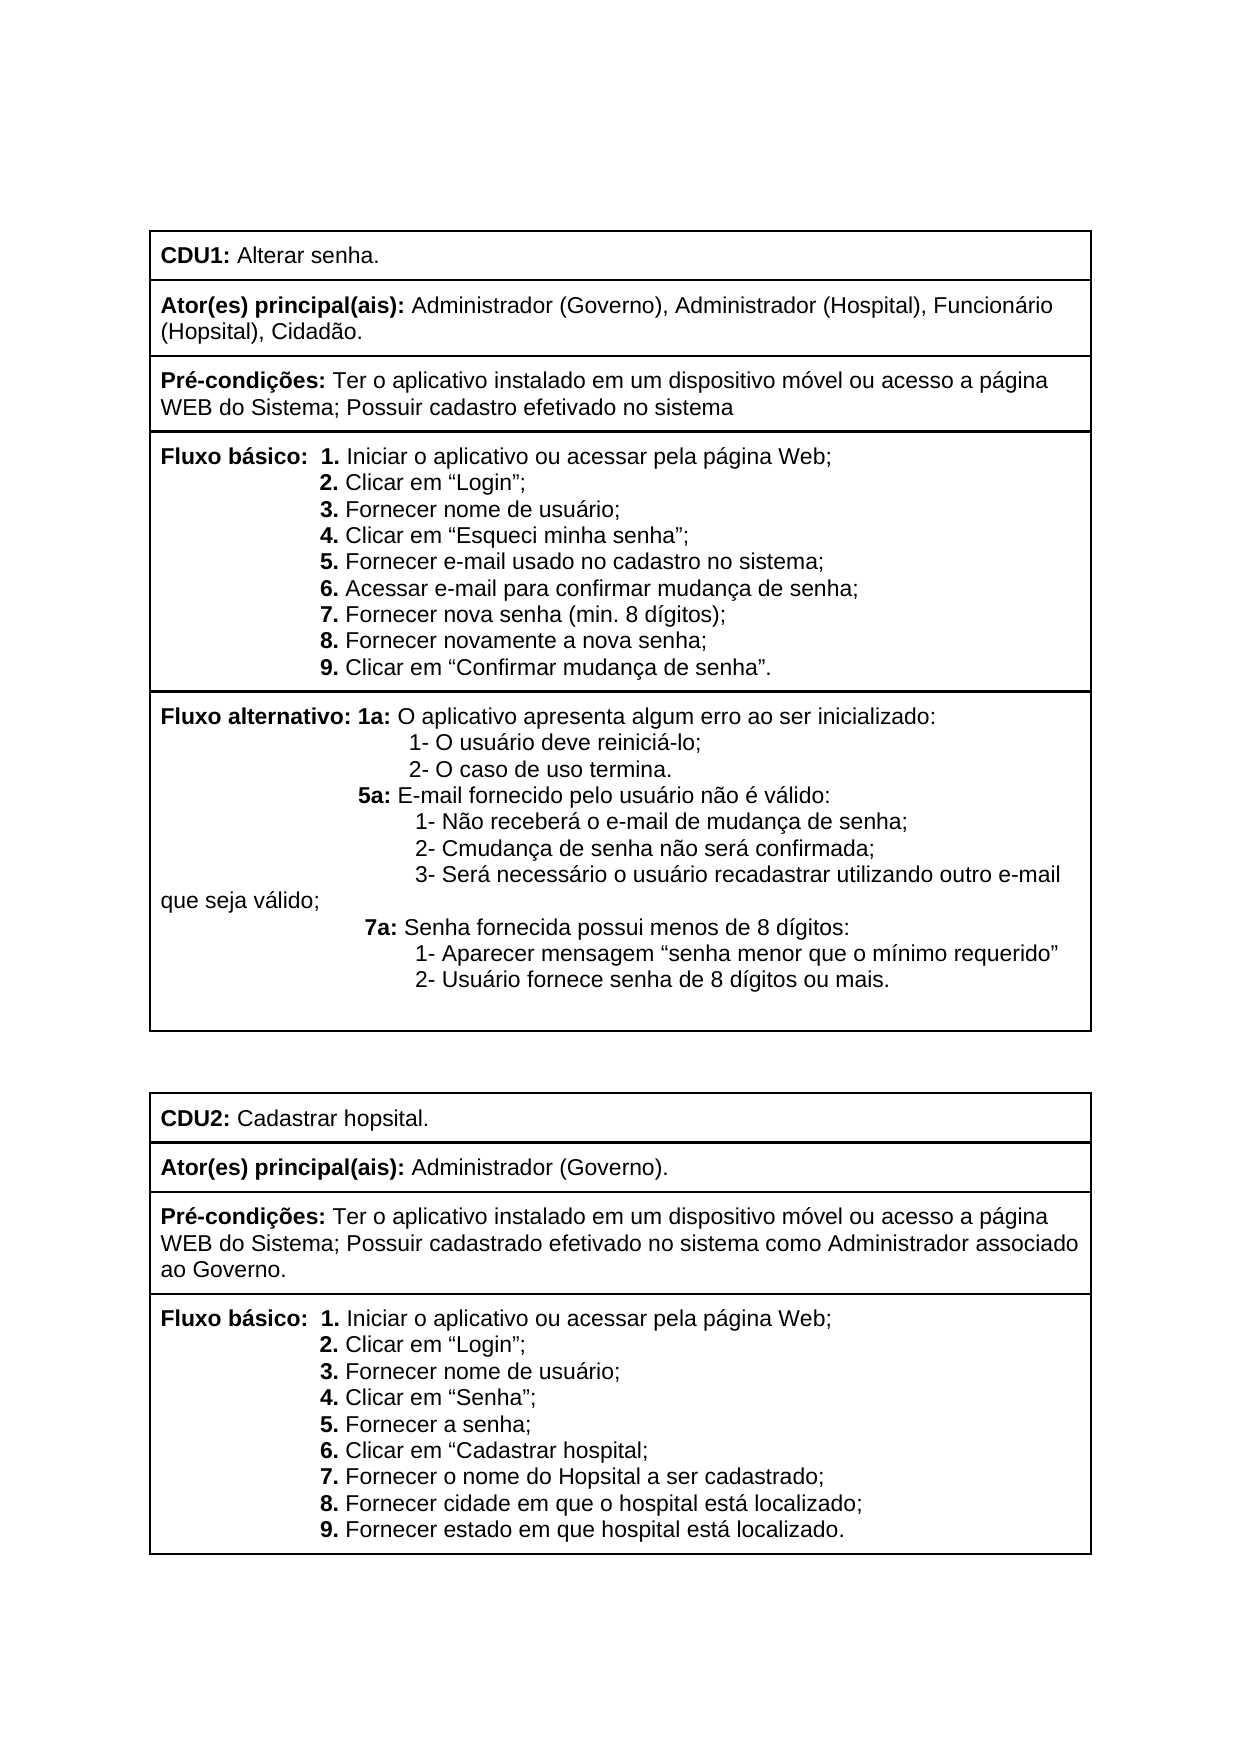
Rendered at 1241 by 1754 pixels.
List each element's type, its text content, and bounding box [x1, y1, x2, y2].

table_cell Pré-condições: Ter o aplicativo instalado em um dispositivo móvel ou acesso a página WEB do Sistema; Possuir cadastrado efetivado no sistema como Administrador associado ao Governo. [151, 1193, 1090, 1293]
table_header CDU1: Alterar senha. [151, 232, 1090, 279]
table_cell Fluxo básico: 1. Iniciar o aplicativo ou acessar pela página Web; 2. Clicar em “Login”; 3. Fornecer nome de usuário; 4. Clicar em “Senha”; 5. Fornecer a senha; 6. Clicar em “Cadastrar hospital; 7. Fornecer o nome do Hopsital a ser cadastrado; 8. Fornecer cidade em que o hospital está localizado; 9. Fornecer estado em que hospital está localizado. [151, 1295, 1090, 1553]
table_cell Pré-condições: Ter o aplicativo instalado em um dispositivo móvel ou acesso a página WEB do Sistema; Possuir cadastro efetivado no sistema [151, 357, 1090, 430]
table_cell Ator(es) principal(ais): Administrador (Governo). [151, 1144, 1090, 1191]
table_cell Ator(es) principal(ais): Administrador (Governo), Administrador (Hospital), Funcionário (Hopsital), Cidadão. [151, 281, 1090, 355]
table_cell Fluxo básico: 1. Iniciar o aplicativo ou acessar pela página Web; 2. Clicar em “Login”; 3. Fornecer nome de usuário; 4. Clicar em “Esqueci minha senha”; 5. Fornecer e-mail usado no cadastro no sistema; 6. Acessar e-mail para confirmar mudança de senha; 7. Fornecer nova senha (min. 8 dígitos); 8. Fornecer novamente a nova senha; 9. Clicar em “Confirmar mudança de senha”. [151, 433, 1090, 690]
table_header CDU2: Cadastrar hopsital. [151, 1094, 1090, 1141]
table_cell Fluxo alternativo: 1a: O aplicativo apresenta algum erro ao ser inicializado: 1- O usuário deve reiniciá-lo; 2- O caso de uso termina. 5a: E-mail fornecido pelo usuário não é válido: 1- Não receberá o e-mail de mudança de senha; 2- Cmudança de senha não será confirmada; 3- Será necessário o usuário recadastrar utilizando outro e-mail que seja válido; 7a: Senha fornecida possui menos de 8 dígitos: 1- Aparecer mensagem “senha menor que o mínimo requerido” 2- Usuário fornece senha de 8 dígitos ou mais. [151, 693, 1090, 1029]
